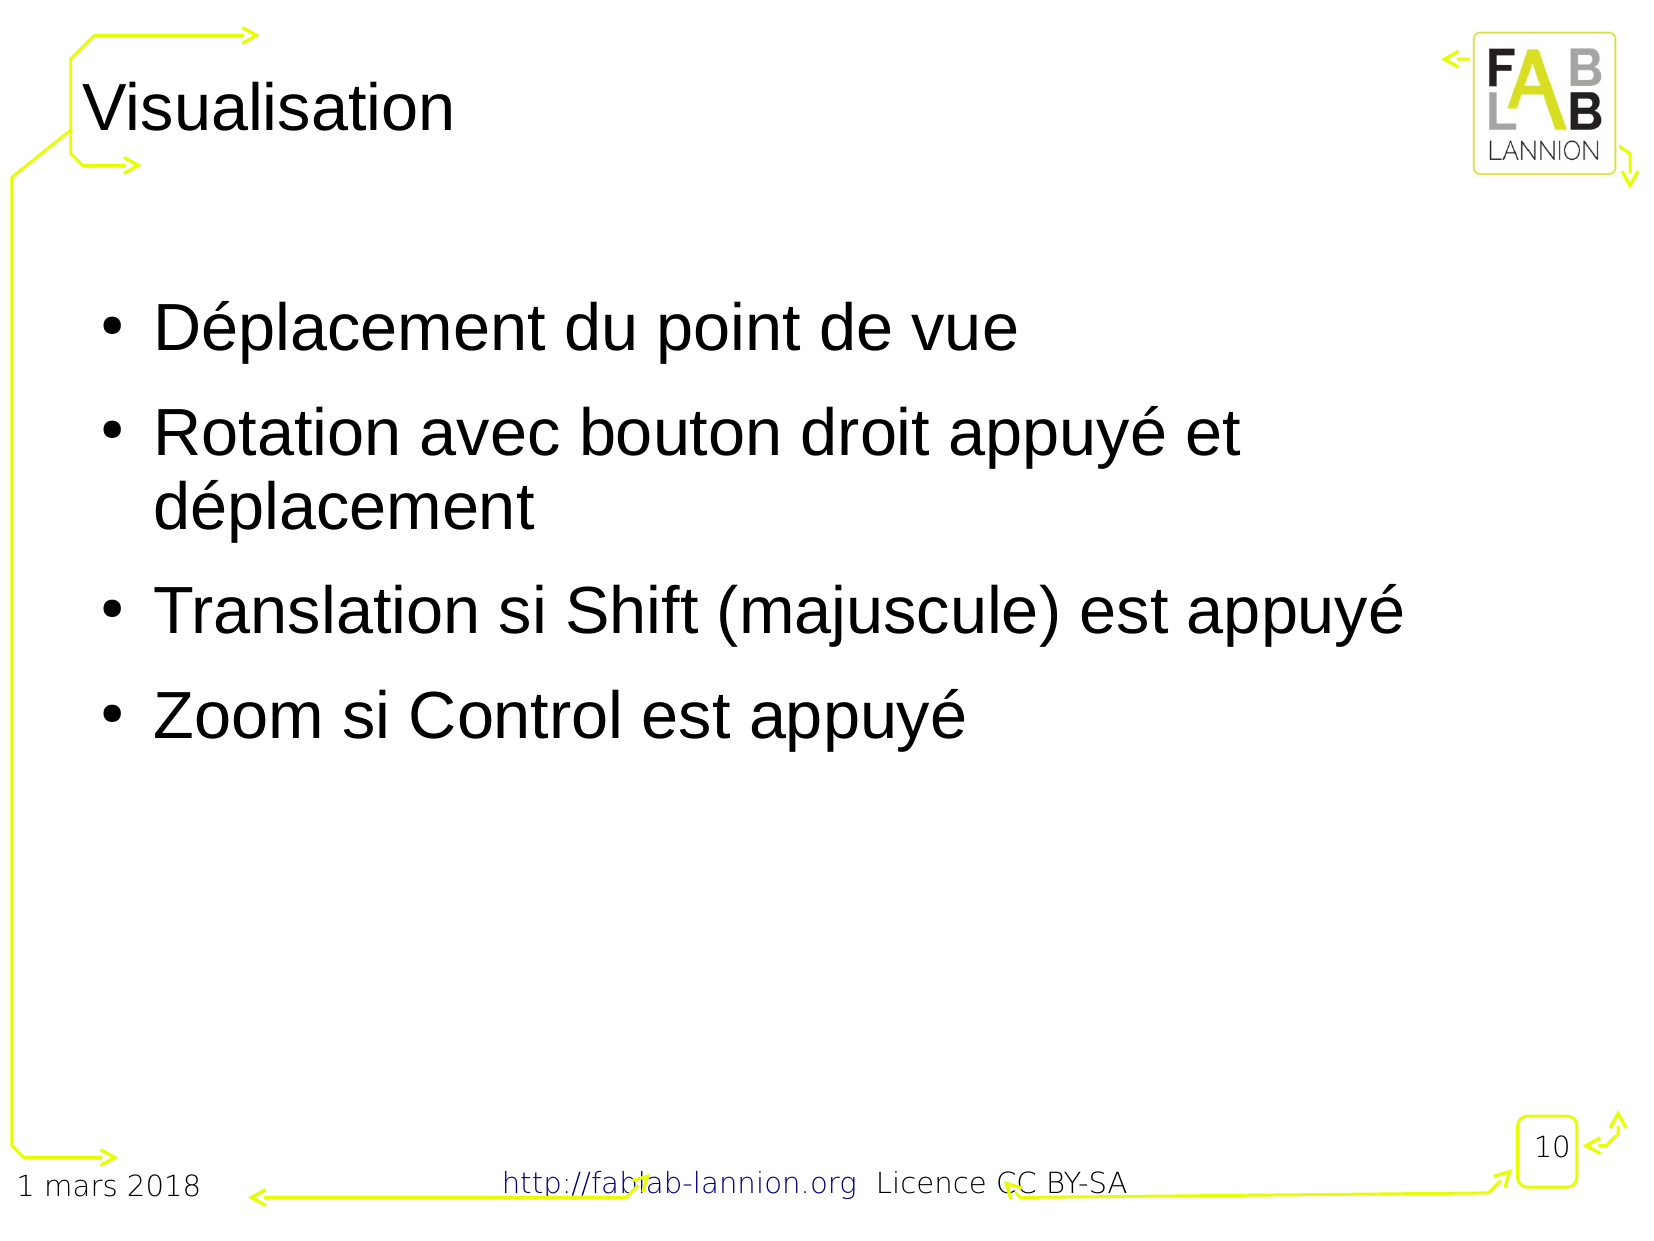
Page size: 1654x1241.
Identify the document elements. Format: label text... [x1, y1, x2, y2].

list Déplacement du point de vue Rotation avec bouton droit appuyé et déplacement Translation si Shift (majuscule) est appuyé Zoom si Control est appuyé [82, 290, 1571, 1010]
title Visualisation [82, 49, 1441, 166]
picture [1470, 29, 1619, 178]
